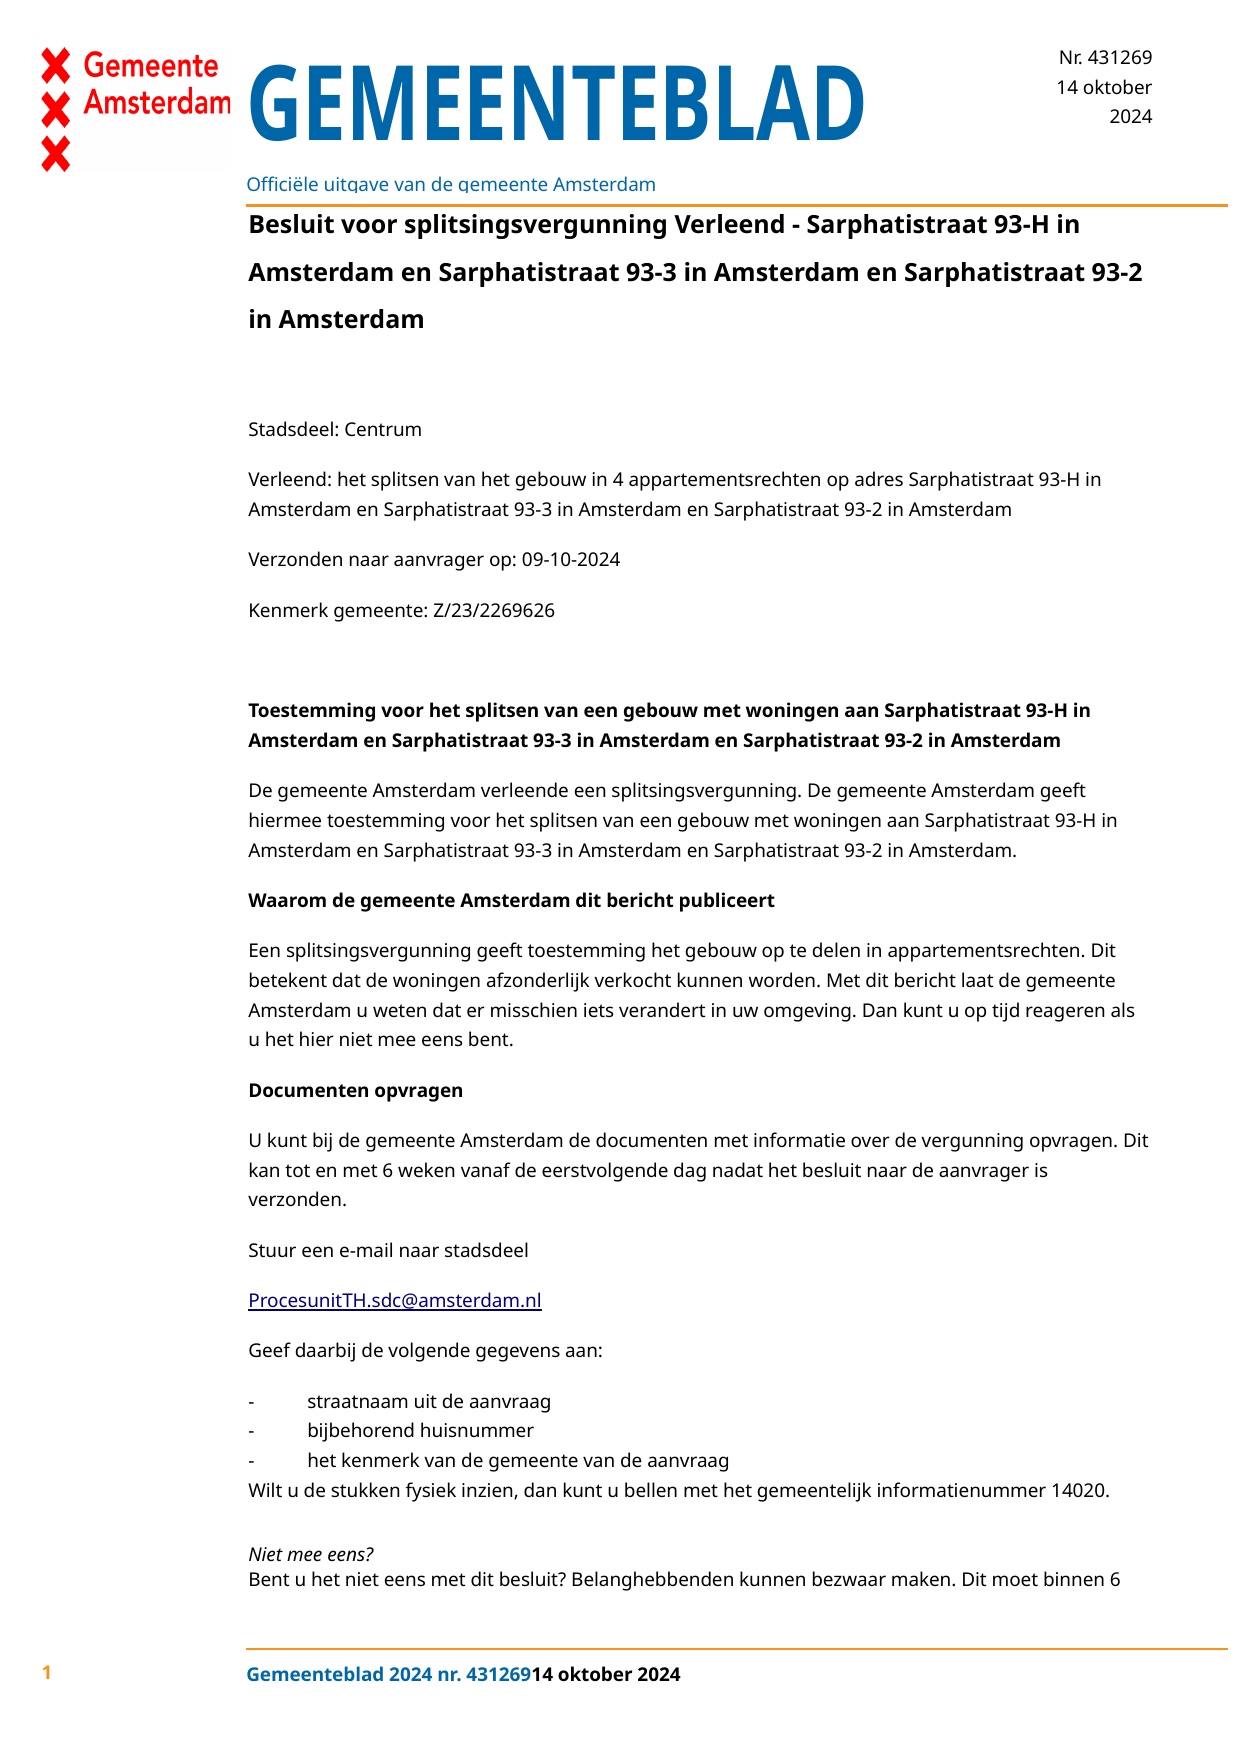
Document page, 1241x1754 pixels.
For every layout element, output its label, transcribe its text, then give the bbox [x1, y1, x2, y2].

text Verleend: het splitsen van het gebouw in 4 appartementsrechten op adres Sarphatistraat 93-H in Amsterdam en Sarphatistraat 93-3 in Amsterdam en Sarphatistraat 93-2 in Amsterdam [248, 466, 1152, 522]
list bijbehorend huisnummer [248, 1418, 1152, 1443]
text De gemeente Amsterdam verleende een splitsingsvergunning. De gemeente Amsterdam geeft hiermee toestemming voor het splitsen van een gebouw met woningen aan Sarphatistraat 93-H in Amsterdam en Sarphatistraat 93-3 in Amsterdam en Sarphatistraat 93-2 in Amsterdam. [248, 778, 1152, 862]
text Bent u het niet eens met dit besluit? Belanghebbenden kunnen bezwaar maken. Dit moet binnen 6 [248, 1566, 1152, 1592]
text Niet mee eens? [248, 1541, 1152, 1566]
text Kenmerk gemeente: Z/23/2269626 [248, 597, 1152, 622]
text Geef daarbij de volgende gegevens aan: [248, 1338, 1152, 1363]
text U kunt bij de gemeente Amsterdam de documenten met informatie over de vergunning opvragen. Dit kan tot en met 6 weken vanaf de eerstvolgende dag nadat het besluit naar de aanvrager is verzonden. [248, 1127, 1152, 1212]
text ProcesunitTH.sdc@amsterdam.nl [248, 1287, 1152, 1313]
text Documenten opvragen [248, 1077, 1152, 1102]
text Wilt u de stukken fysiek inzien, dan kunt u bellen met het gemeentelijk informatienummer 14020. [248, 1477, 1152, 1502]
text Toestemming voor het splitsen van een gebouw met woningen aan Sarphatistraat 93-H in Amsterdam en Sarphatistraat 93-3 in Amsterdam en Sarphatistraat 93-2 in Amsterdam [248, 698, 1152, 753]
list het kenmerk van de gemeente van de aanvraag [248, 1447, 1152, 1473]
text Besluit voor splitsingsvergunning Verleend - Sarphatistraat 93-H in Amsterdam en Sarphatistraat 93-3 in Amsterdam en Sarphatistraat 93-2 in Amsterdam [248, 207, 1152, 336]
text Stuur een e-mail naar stadsdeel [248, 1237, 1152, 1262]
text Waarom de gemeente Amsterdam dit bericht publiceert [248, 887, 1152, 913]
picture [41, 47, 231, 172]
text Verzonden naar aanvrager op: 09-10-2024 [248, 546, 1152, 572]
text Een splitsingsvergunning geeft toestemming het gebouw op te delen in appartementsrechten. Dit betekent dat de woningen afzonderlijk verkocht kunnen worden. Met dit bericht laat de gemeente Amsterdam u weten dat er misschien iets verandert in uw omgeving. Dan kunt u op tijd reageren als u het hier niet mee eens bent. [248, 938, 1152, 1052]
text Stadsdeel: Centrum [248, 416, 1152, 442]
list straatnaam uit de aanvraag [248, 1388, 1152, 1414]
